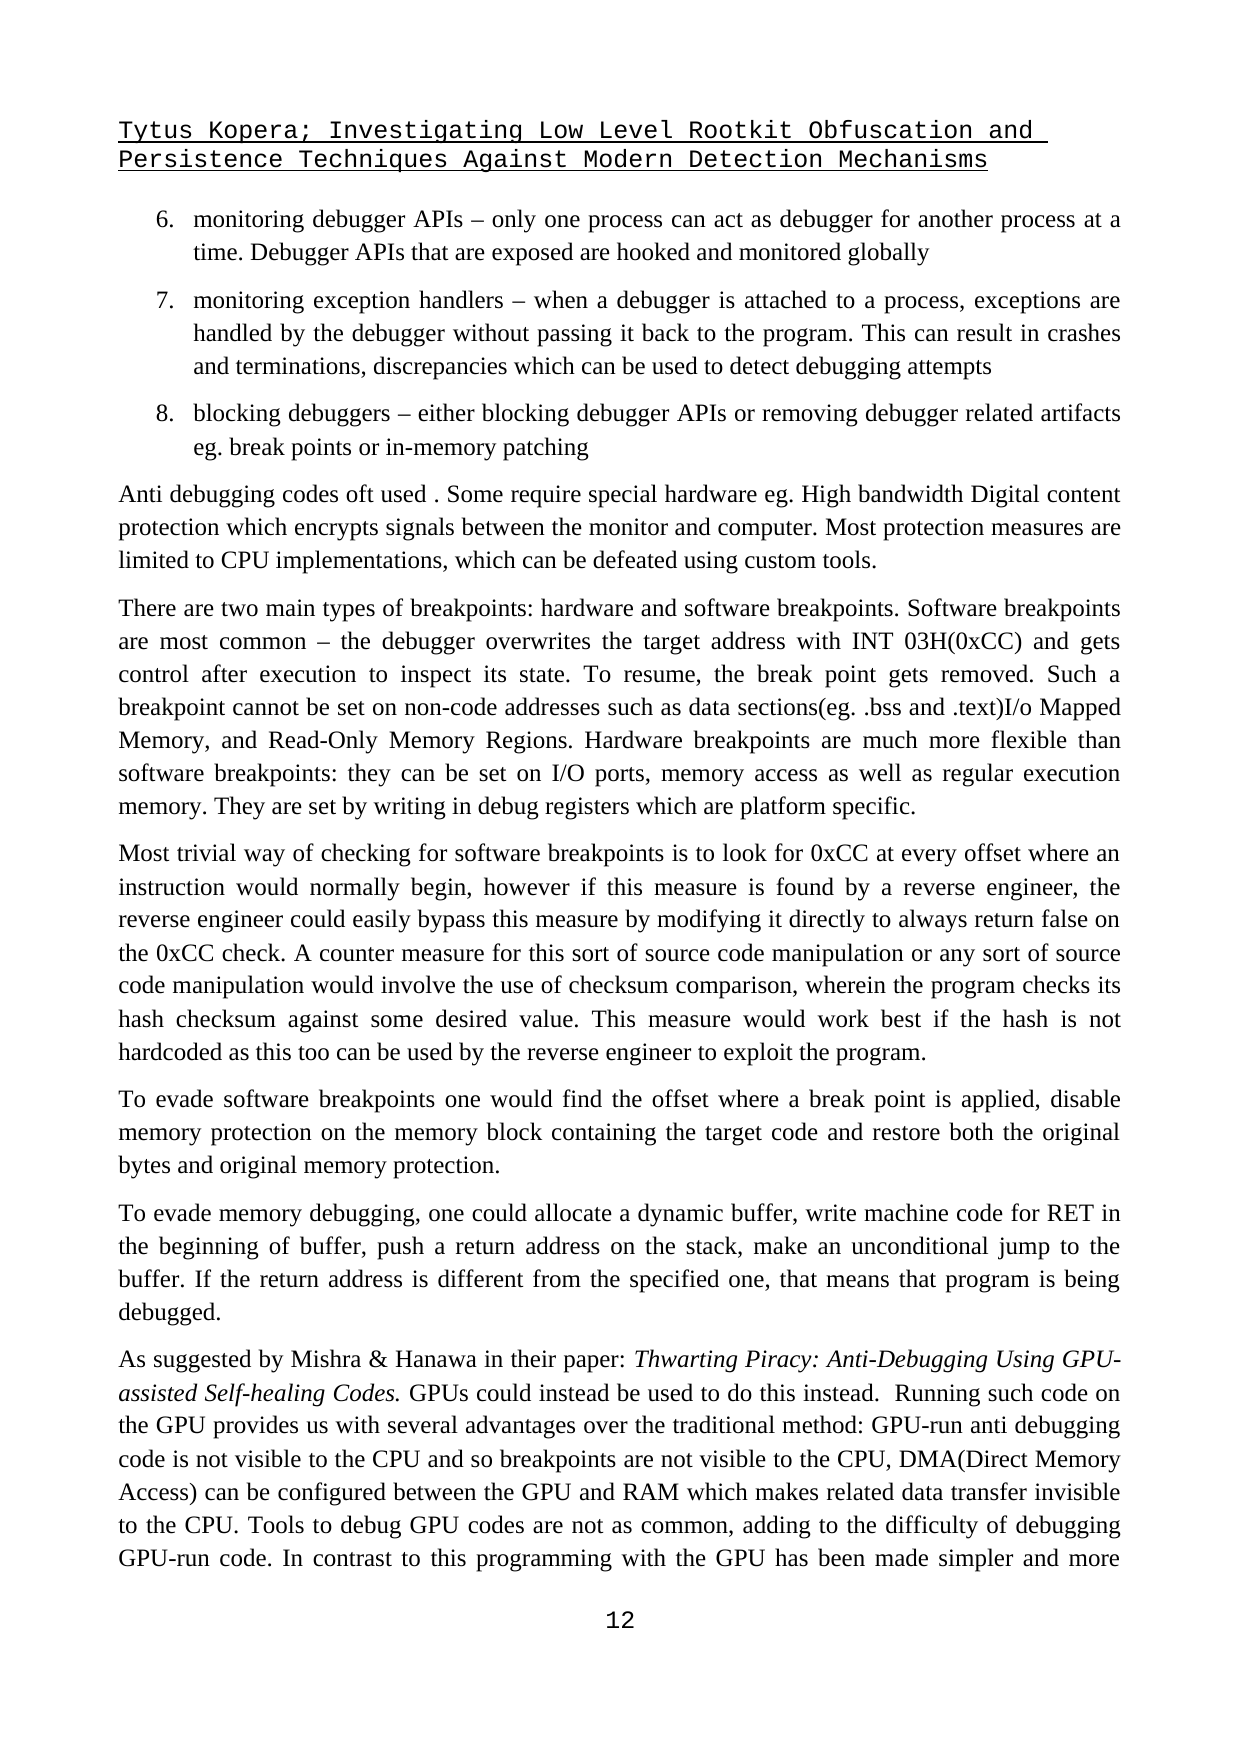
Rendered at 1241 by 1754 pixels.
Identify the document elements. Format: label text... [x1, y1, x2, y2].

text As suggested by Mishra & Hanawa in their paper: Thwarting Piracy: Anti-Debugging Using GPU-assisted Self-healing Codes. GPUs could instead be used to do this instead. Running such code on the GPU provides us with several advantages over the traditional method: GPU-run anti debugging code is not visible to the CPU and so breakpoints are not visible to the CPU, DMA(Direct Memory Access) can be configured between the GPU and RAM which makes related data transfer invisible to the CPU. Tools to debug GPU codes are not as common, adding to the difficulty of debugging GPU-run code. In contrast to this programming with the GPU has been made simpler and more [118, 1344, 1122, 1571]
text To evade memory debugging, one could allocate a dynamic buffer, write machine code for RET in the beginning of buffer, push a return address on the stack, make an unconditional jump to the buffer. If the return address is different from the specified one, that means that program is being debugged. [118, 1198, 1122, 1326]
text To evade software breakpoints one would find the offset where a break point is applied, disable memory protection on the memory block containing the target code and restore both the original bytes and original memory protection. [118, 1084, 1122, 1179]
text Anti debugging codes oft used . Some require special hardware eg. High bandwidth Digital content protection which encrypts signals between the monitor and computer. Most protection measures are limited to CPU implementations, which can be defeated using custom tools. [118, 479, 1122, 574]
list monitoring debugger APIs – only one process can act as debugger for another process at a time. Debugger APIs that are exposed are hooked and monitored globally [156, 204, 1122, 266]
text Most trivial way of checking for software breakpoints is to look for 0xCC at every offset where an instruction would normally begin, however if this measure is found by a reverse engineer, the reverse engineer could easily bypass this measure by modifying it directly to always return false on the 0xCC check. A counter measure for this sort of source code manipulation or any sort of source code manipulation would involve the use of checksum comparison, wherein the program checks its hash checksum against some desired value. This measure would work best if the hash is not hardcoded as this too can be used by the reverse engineer to exploit the program. [118, 838, 1122, 1065]
list blocking debuggers – either blocking debugger APIs or removing debugger related artifacts eg. break points or in-memory patching [156, 398, 1122, 460]
list monitoring exception handlers – when a debugger is attached to a process, exceptions are handled by the debugger without passing it back to the program. This can result in crashes and terminations, discrepancies which can be used to detect debugging attempts [156, 285, 1122, 380]
text There are two main types of breakpoints: hardware and software breakpoints. Software breakpoints are most common – the debugger overwrites the target address with INT 03H(0xCC) and gets control after execution to inspect its state. To resume, the break point gets removed. Such a breakpoint cannot be set on non-code addresses such as data sections(eg. .bss and .text)I/o Mapped Memory, and Read-Only Memory Regions. Hardware breakpoints are much more flexible than software breakpoints: they can be set on I/O ports, memory access as well as regular execution memory. They are set by writing in debug registers which are platform specific. [118, 593, 1122, 820]
